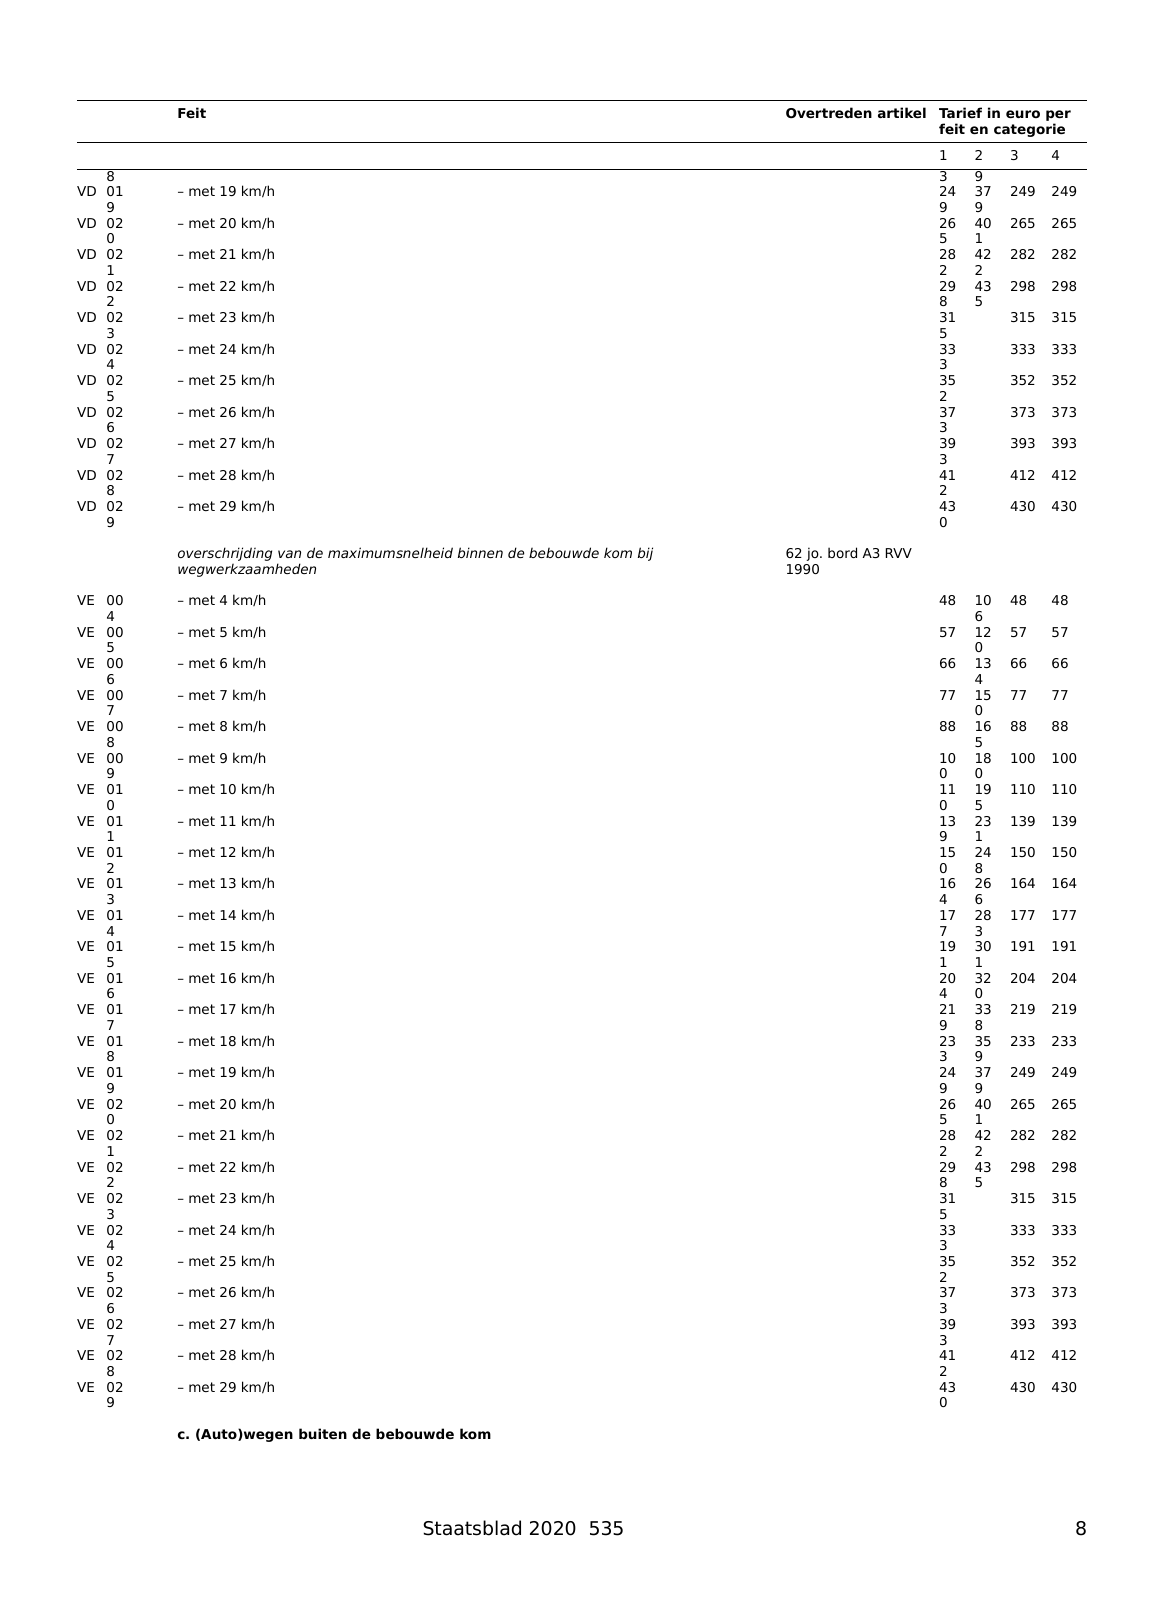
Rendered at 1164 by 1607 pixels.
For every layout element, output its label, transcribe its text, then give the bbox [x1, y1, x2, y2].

table_cell – met 4 km/h [171, 593, 779, 624]
table_cell [136, 143, 171, 168]
table_cell 265 [1045, 1096, 1087, 1128]
table_cell [100, 1443, 136, 1458]
table_cell 66 [933, 656, 968, 687]
table_cell 393 [1045, 436, 1087, 467]
table_cell [933, 1443, 968, 1458]
table_cell 139 [1004, 813, 1045, 845]
table_cell [780, 467, 933, 499]
table_cell [1045, 1427, 1087, 1442]
table_cell 282 [1045, 247, 1087, 278]
table_cell VE [77, 1348, 100, 1379]
table_cell [136, 530, 171, 546]
table_cell VD [77, 247, 100, 278]
table_cell [1045, 530, 1087, 546]
table_cell 352 [933, 373, 968, 404]
table_cell [77, 1427, 100, 1442]
table_cell 88 [933, 719, 968, 750]
table_cell 180 [969, 750, 1004, 782]
table_header [136, 101, 171, 142]
table_cell [969, 310, 1004, 341]
table_cell [780, 143, 933, 168]
table_cell [780, 750, 933, 782]
table_cell 393 [1004, 436, 1045, 467]
table_cell [780, 247, 933, 278]
table_cell [100, 578, 136, 593]
table_cell [780, 1411, 933, 1427]
table_cell 4 [1045, 143, 1087, 168]
table_cell [969, 546, 1004, 577]
table_cell 373 [933, 1285, 968, 1317]
table_cell 48 [933, 593, 968, 624]
table_cell [969, 578, 1004, 593]
table_cell – met 19 km/h [171, 1065, 779, 1096]
table_cell [136, 1128, 171, 1159]
table_cell 88 [1045, 719, 1087, 750]
table_cell [100, 143, 136, 168]
table_cell [780, 1380, 933, 1411]
table_header [77, 101, 100, 142]
table_cell 66 [1004, 656, 1045, 687]
table_cell 373 [1004, 404, 1045, 436]
table_cell – met 20 km/h [171, 216, 779, 247]
table_cell 233 [1004, 1034, 1045, 1065]
table_cell [1004, 1427, 1045, 1442]
table_cell – met 17 km/h [171, 1002, 779, 1033]
table_cell 430 [1045, 1380, 1087, 1411]
table_cell 359 [969, 1034, 1004, 1065]
table_cell [969, 1348, 1004, 1379]
table_cell 282 [1004, 247, 1045, 278]
table_cell [1004, 1411, 1045, 1427]
table_cell 024 [100, 1222, 136, 1254]
table_cell [136, 1096, 171, 1128]
table_cell [1045, 578, 1087, 593]
table_cell [780, 436, 933, 467]
table_cell 100 [1045, 750, 1087, 782]
table_cell 231 [969, 813, 1004, 845]
table_cell [136, 971, 171, 1002]
table_cell VE [77, 750, 100, 782]
table_header Feit [171, 101, 779, 142]
table_cell – met 27 km/h [171, 1317, 779, 1348]
table_cell VE [77, 688, 100, 719]
table_cell [136, 719, 171, 750]
table_cell [136, 813, 171, 845]
table_cell [136, 593, 171, 624]
table_cell [136, 436, 171, 467]
table_cell 282 [933, 1128, 968, 1159]
table_cell [136, 467, 171, 499]
table_header Tarief in euro per feit en categorie [933, 101, 1087, 142]
table_cell 249 [933, 184, 968, 216]
table_cell – met 21 km/h [171, 1128, 779, 1159]
table_cell [933, 546, 968, 577]
table_cell VE [77, 782, 100, 813]
table_cell [1004, 546, 1045, 577]
table_cell 298 [933, 279, 968, 310]
table_cell 019 [100, 184, 136, 216]
table_cell VE [77, 1034, 100, 1065]
table_cell [136, 184, 171, 216]
table_cell VE [77, 1096, 100, 1128]
table_cell 412 [933, 467, 968, 499]
table_cell VE [77, 719, 100, 750]
table_cell [933, 530, 968, 546]
table_cell 298 [1045, 279, 1087, 310]
table_cell [780, 971, 933, 1002]
table_cell 333 [933, 341, 968, 373]
table_cell 165 [969, 719, 1004, 750]
table_cell overschrijding van de maximumsnelheid binnen de bebouwde kom bij wegwerkzaamheden [171, 546, 779, 577]
table_cell [100, 1427, 136, 1442]
table_cell [136, 247, 171, 278]
table_cell [136, 279, 171, 310]
table_cell [933, 578, 968, 593]
table_cell 77 [1045, 688, 1087, 719]
table_cell VD [77, 341, 100, 373]
table_cell 352 [933, 1254, 968, 1285]
table_cell 028 [100, 467, 136, 499]
table_cell VE [77, 813, 100, 845]
table_cell [77, 1443, 100, 1458]
table_cell [136, 1254, 171, 1285]
table_cell 204 [1004, 971, 1045, 1002]
table_cell – met 11 km/h [171, 813, 779, 845]
table_cell 139 [933, 813, 968, 845]
table_cell VE [77, 939, 100, 971]
table_cell 333 [1045, 341, 1087, 373]
table_cell 019 [100, 1065, 136, 1096]
table_cell VD [77, 373, 100, 404]
table_cell [933, 1411, 968, 1427]
table_cell [780, 170, 933, 184]
table_cell 026 [100, 404, 136, 436]
table_cell 110 [1045, 782, 1087, 813]
table_cell [136, 1191, 171, 1222]
table_cell – met 28 km/h [171, 467, 779, 499]
table_cell 004 [100, 593, 136, 624]
table_cell [780, 1427, 933, 1442]
table_cell VE [77, 1285, 100, 1317]
table_cell – met 9 km/h [171, 750, 779, 782]
table_cell 373 [1045, 1285, 1087, 1317]
table_cell VE [77, 1128, 100, 1159]
table_cell 013 [100, 876, 136, 908]
table_cell 266 [969, 876, 1004, 908]
table_cell 110 [1004, 782, 1045, 813]
table_cell 77 [933, 688, 968, 719]
table_cell [136, 404, 171, 436]
table_cell [969, 436, 1004, 467]
table_cell – met 25 km/h [171, 373, 779, 404]
table_cell VE [77, 656, 100, 687]
table_cell 177 [933, 908, 968, 939]
table_cell 333 [933, 1222, 968, 1254]
table_cell 393 [1045, 1317, 1087, 1348]
table_cell 191 [933, 939, 968, 971]
table_cell 393 [933, 1317, 968, 1348]
table_cell 373 [1045, 404, 1087, 436]
table_cell 57 [933, 625, 968, 656]
table_cell 379 [969, 1065, 1004, 1096]
table_cell [780, 656, 933, 687]
table_cell [136, 688, 171, 719]
table_cell [933, 1427, 968, 1442]
table_cell – met 5 km/h [171, 625, 779, 656]
table_cell [780, 216, 933, 247]
table_cell 150 [933, 845, 968, 876]
table_cell [780, 625, 933, 656]
table_cell VD [77, 279, 100, 310]
table_cell [1045, 1411, 1087, 1427]
table_cell 204 [933, 971, 968, 1002]
table_cell 1 [933, 143, 968, 168]
table_cell [136, 578, 171, 593]
table_cell [136, 310, 171, 341]
table_cell – met 23 km/h [171, 310, 779, 341]
table_cell – met 29 km/h [171, 1380, 779, 1411]
table_cell [171, 170, 779, 184]
table_cell 412 [1004, 467, 1045, 499]
table_cell [969, 1380, 1004, 1411]
table_cell 333 [1004, 341, 1045, 373]
table_cell – met 20 km/h [171, 1096, 779, 1128]
table_cell 283 [969, 908, 1004, 939]
table_cell 352 [1004, 1254, 1045, 1285]
table_cell [780, 1065, 933, 1096]
table_cell 315 [1004, 310, 1045, 341]
table_cell [780, 939, 933, 971]
table_cell 164 [1004, 876, 1045, 908]
table_cell [780, 1317, 933, 1348]
table_cell [780, 1002, 933, 1033]
table_cell 333 [1045, 1222, 1087, 1254]
table_cell – met 27 km/h [171, 436, 779, 467]
table_cell [77, 143, 100, 168]
table_header [100, 101, 136, 142]
table_cell [77, 530, 100, 546]
table_cell [100, 530, 136, 546]
table_cell [780, 1159, 933, 1191]
table_cell [780, 782, 933, 813]
table_cell 352 [1045, 1254, 1087, 1285]
table_cell 219 [1004, 1002, 1045, 1033]
table_cell 014 [100, 908, 136, 939]
table_cell 435 [969, 279, 1004, 310]
table_cell 021 [100, 247, 136, 278]
table_cell 352 [1045, 373, 1087, 404]
table_cell [969, 530, 1004, 546]
table_cell [969, 1254, 1004, 1285]
table_cell 027 [100, 436, 136, 467]
table_cell – met 16 km/h [171, 971, 779, 1002]
table_cell VD [77, 436, 100, 467]
table_cell VE [77, 1002, 100, 1033]
table_cell 016 [100, 971, 136, 1002]
table_cell – met 26 km/h [171, 404, 779, 436]
table_cell c. (Auto)wegen buiten de bebouwde kom [171, 1427, 779, 1442]
table_cell [171, 578, 779, 593]
table_cell [136, 939, 171, 971]
table_cell – met 26 km/h [171, 1285, 779, 1317]
table_cell [136, 1443, 171, 1458]
table_cell [1045, 546, 1087, 577]
table_cell 005 [100, 625, 136, 656]
table_cell VE [77, 1222, 100, 1254]
table_cell – met 29 km/h [171, 499, 779, 530]
table_cell 177 [1045, 908, 1087, 939]
table_cell [1045, 1443, 1087, 1458]
table_cell 373 [1004, 1285, 1045, 1317]
table_cell 150 [1004, 845, 1045, 876]
table_cell [136, 1222, 171, 1254]
table_cell 401 [969, 1096, 1004, 1128]
table_cell 025 [100, 1254, 136, 1285]
table_cell [136, 845, 171, 876]
table_cell 282 [1004, 1128, 1045, 1159]
table_cell – met 19 km/h [171, 184, 779, 216]
table_cell 195 [969, 782, 1004, 813]
table_cell [77, 170, 100, 184]
table_cell 338 [969, 1002, 1004, 1033]
table_cell 025 [100, 373, 136, 404]
table_cell [969, 1411, 1004, 1427]
table_cell 006 [100, 656, 136, 687]
table_cell VE [77, 1254, 100, 1285]
table_cell [780, 1034, 933, 1065]
table_cell VD [77, 467, 100, 499]
table_cell 008 [100, 719, 136, 750]
table_cell [780, 578, 933, 593]
table_cell 265 [1045, 216, 1087, 247]
table_cell 315 [1045, 1191, 1087, 1222]
table_cell [136, 750, 171, 782]
table_cell 009 [100, 750, 136, 782]
table_cell [969, 467, 1004, 499]
table_cell [171, 1443, 779, 1458]
table_cell 8 [100, 170, 136, 184]
table_cell 024 [100, 341, 136, 373]
table_cell 249 [1004, 1065, 1045, 1096]
table_cell 412 [1045, 1348, 1087, 1379]
table_cell 62 jo. bord A3 RVV 1990 [780, 546, 933, 577]
table_cell [780, 1191, 933, 1222]
table_cell 412 [933, 1348, 968, 1379]
table_cell [136, 216, 171, 247]
table_cell 430 [933, 1380, 968, 1411]
table_cell [780, 1285, 933, 1317]
table_cell [136, 341, 171, 373]
table_cell [136, 876, 171, 908]
table_cell [1004, 530, 1045, 546]
table_cell 219 [1045, 1002, 1087, 1033]
table_cell [969, 404, 1004, 436]
table_cell [780, 876, 933, 908]
table_cell VE [77, 1159, 100, 1191]
table_cell 028 [100, 1348, 136, 1379]
table_cell [780, 341, 933, 373]
table_cell [969, 373, 1004, 404]
table_cell [171, 1411, 779, 1427]
table_cell [136, 908, 171, 939]
table_cell 298 [1004, 279, 1045, 310]
table_cell 150 [969, 688, 1004, 719]
table_cell 026 [100, 1285, 136, 1317]
table_cell 435 [969, 1159, 1004, 1191]
table_cell [969, 1285, 1004, 1317]
table_cell VE [77, 1191, 100, 1222]
table_cell 265 [1004, 1096, 1045, 1128]
table_cell VD [77, 310, 100, 341]
table_cell 315 [933, 1191, 968, 1222]
table_cell 029 [100, 1380, 136, 1411]
table_cell [171, 530, 779, 546]
table_cell 191 [1004, 939, 1045, 971]
table_cell [1045, 170, 1087, 184]
table_cell 298 [1045, 1159, 1087, 1191]
table_cell [780, 404, 933, 436]
table_cell [136, 1317, 171, 1348]
table_cell 023 [100, 310, 136, 341]
table_cell VD [77, 499, 100, 530]
table_cell 015 [100, 939, 136, 971]
table_cell VE [77, 908, 100, 939]
table_cell 010 [100, 782, 136, 813]
table_cell 401 [969, 216, 1004, 247]
table_cell – met 12 km/h [171, 845, 779, 876]
table_cell 233 [1045, 1034, 1087, 1065]
table_cell [780, 813, 933, 845]
table_cell – met 18 km/h [171, 1034, 779, 1065]
table_cell [1004, 578, 1045, 593]
table_cell 315 [1004, 1191, 1045, 1222]
table_cell 88 [1004, 719, 1045, 750]
table_cell 430 [933, 499, 968, 530]
table_cell 412 [1045, 467, 1087, 499]
table_cell 021 [100, 1128, 136, 1159]
table_cell VE [77, 1317, 100, 1348]
table_cell – met 22 km/h [171, 279, 779, 310]
table_cell 265 [933, 216, 968, 247]
table_cell [969, 499, 1004, 530]
table_cell [969, 1443, 1004, 1458]
table_cell 77 [1004, 688, 1045, 719]
table_cell [136, 499, 171, 530]
table_cell 018 [100, 1034, 136, 1065]
table_cell 017 [100, 1002, 136, 1033]
table_cell 57 [1045, 625, 1087, 656]
table_cell [100, 1411, 136, 1427]
table_cell [136, 782, 171, 813]
table_cell 110 [933, 782, 968, 813]
table_cell [136, 1002, 171, 1033]
table_cell 352 [1004, 373, 1045, 404]
table_cell 027 [100, 1317, 136, 1348]
table_cell [77, 1411, 100, 1427]
table_cell [136, 170, 171, 184]
table_cell [136, 1348, 171, 1379]
table_cell 393 [933, 436, 968, 467]
table_cell [136, 1065, 171, 1096]
table_cell – met 25 km/h [171, 1254, 779, 1285]
table_cell 139 [1045, 813, 1087, 845]
table_cell 120 [969, 625, 1004, 656]
table_cell – met 28 km/h [171, 1348, 779, 1379]
table_cell 3 [933, 170, 968, 184]
table_cell [780, 719, 933, 750]
table_cell – met 13 km/h [171, 876, 779, 908]
table_cell 022 [100, 279, 136, 310]
table_header Overtreden artikel [780, 101, 933, 142]
table_cell VE [77, 625, 100, 656]
table_cell 9 [969, 170, 1004, 184]
table_cell 191 [1045, 939, 1087, 971]
table_cell [136, 656, 171, 687]
table_cell [969, 1222, 1004, 1254]
table_cell VD [77, 184, 100, 216]
table_cell [780, 1128, 933, 1159]
table_cell [780, 1222, 933, 1254]
table_cell – met 24 km/h [171, 1222, 779, 1254]
table_cell – met 6 km/h [171, 656, 779, 687]
table_cell [780, 908, 933, 939]
table_cell VE [77, 1380, 100, 1411]
table_cell 430 [1045, 499, 1087, 530]
table_cell [780, 499, 933, 530]
table_cell [780, 1096, 933, 1128]
table_cell 204 [1045, 971, 1087, 1002]
table_cell 412 [1004, 1348, 1045, 1379]
table_cell 219 [933, 1002, 968, 1033]
table_cell [77, 578, 100, 593]
table_cell 020 [100, 216, 136, 247]
table_cell 379 [969, 184, 1004, 216]
table_cell 422 [969, 247, 1004, 278]
table_cell 177 [1004, 908, 1045, 939]
table_cell 249 [1045, 184, 1087, 216]
table_cell 298 [933, 1159, 968, 1191]
table_cell – met 15 km/h [171, 939, 779, 971]
table_cell [780, 373, 933, 404]
table_cell 022 [100, 1159, 136, 1191]
table_cell 3 [1004, 143, 1045, 168]
table_cell 298 [1004, 1159, 1045, 1191]
table_cell 248 [969, 845, 1004, 876]
table_cell 430 [1004, 499, 1045, 530]
table_cell 007 [100, 688, 136, 719]
table_cell [136, 1427, 171, 1442]
table_cell 100 [1004, 750, 1045, 782]
table_cell VE [77, 1065, 100, 1096]
table_cell VD [77, 216, 100, 247]
table_cell [969, 1191, 1004, 1222]
table_cell 106 [969, 593, 1004, 624]
table_cell 023 [100, 1191, 136, 1222]
table_cell – met 24 km/h [171, 341, 779, 373]
table_cell 233 [933, 1034, 968, 1065]
table_cell [136, 1034, 171, 1065]
table_cell [100, 546, 136, 577]
table_cell [77, 546, 100, 577]
table_cell 265 [933, 1096, 968, 1128]
table_cell [1004, 170, 1045, 184]
table_cell 430 [1004, 1380, 1045, 1411]
table_cell [780, 845, 933, 876]
table_cell 48 [1045, 593, 1087, 624]
table_cell 57 [1004, 625, 1045, 656]
table_cell [136, 1411, 171, 1427]
table_cell [780, 530, 933, 546]
table_cell 100 [933, 750, 968, 782]
table_cell – met 23 km/h [171, 1191, 779, 1222]
table_cell 150 [1045, 845, 1087, 876]
table_cell [136, 546, 171, 577]
table_cell 282 [1045, 1128, 1087, 1159]
table_cell [136, 373, 171, 404]
table_cell – met 14 km/h [171, 908, 779, 939]
table_cell 249 [933, 1065, 968, 1096]
table_cell [136, 625, 171, 656]
table_cell VE [77, 876, 100, 908]
table_cell [780, 184, 933, 216]
table_cell [780, 593, 933, 624]
table_cell 2 [969, 143, 1004, 168]
table_cell VE [77, 845, 100, 876]
table_cell 422 [969, 1128, 1004, 1159]
table_cell VE [77, 593, 100, 624]
table_cell – met 21 km/h [171, 247, 779, 278]
table_cell 373 [933, 404, 968, 436]
table_cell 320 [969, 971, 1004, 1002]
table_cell [780, 1443, 933, 1458]
table_cell – met 22 km/h [171, 1159, 779, 1191]
table_cell 020 [100, 1096, 136, 1128]
table_cell 134 [969, 656, 1004, 687]
table_cell 011 [100, 813, 136, 845]
table_cell 265 [1004, 216, 1045, 247]
table_cell 249 [1004, 184, 1045, 216]
table_cell [136, 1159, 171, 1191]
table_cell [780, 1254, 933, 1285]
table_cell 029 [100, 499, 136, 530]
table_cell [780, 279, 933, 310]
table_cell 48 [1004, 593, 1045, 624]
table_cell VE [77, 971, 100, 1002]
table_cell [1004, 1443, 1045, 1458]
table_cell – met 7 km/h [171, 688, 779, 719]
table_cell [136, 1380, 171, 1411]
table_cell VD [77, 404, 100, 436]
table_cell 333 [1004, 1222, 1045, 1254]
table_cell [969, 1317, 1004, 1348]
table_cell 301 [969, 939, 1004, 971]
table_cell [171, 143, 779, 168]
table_cell 66 [1045, 656, 1087, 687]
table_cell [780, 310, 933, 341]
table_cell 315 [1045, 310, 1087, 341]
table_cell 164 [1045, 876, 1087, 908]
table_cell – met 10 km/h [171, 782, 779, 813]
table_cell [969, 1427, 1004, 1442]
table_cell [780, 1348, 933, 1379]
table_cell 282 [933, 247, 968, 278]
table_cell [136, 1285, 171, 1317]
table_cell 315 [933, 310, 968, 341]
table_cell – met 8 km/h [171, 719, 779, 750]
table_cell 012 [100, 845, 136, 876]
table_cell [969, 341, 1004, 373]
table_cell 393 [1004, 1317, 1045, 1348]
table_cell [780, 688, 933, 719]
table_cell 164 [933, 876, 968, 908]
table_cell 249 [1045, 1065, 1087, 1096]
